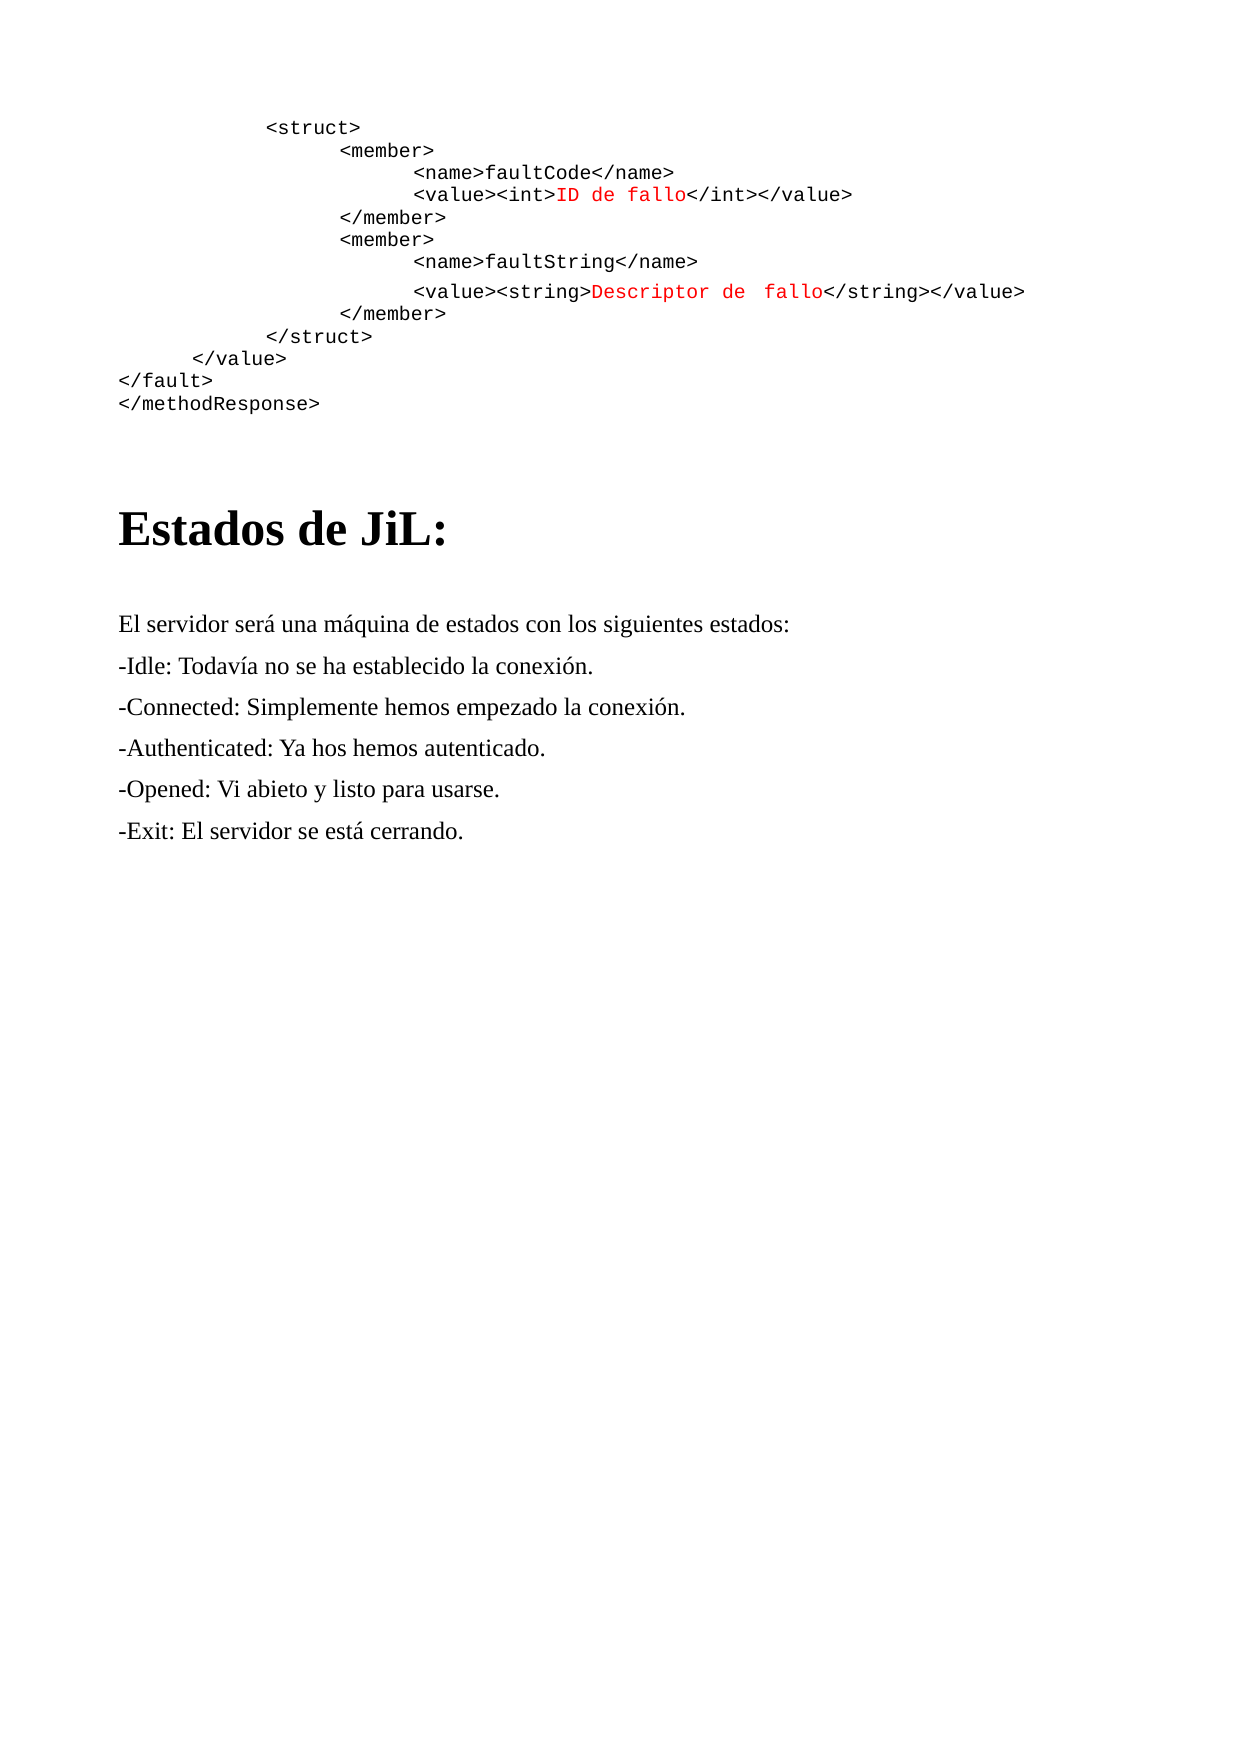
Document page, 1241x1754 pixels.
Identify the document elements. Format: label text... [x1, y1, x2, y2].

subtitle Estados de JiL: [118, 498, 1122, 556]
text <name>faultCode</name> [413, 163, 1122, 185]
text -Authenticated: Ya hos hemos autenticado. [118, 733, 1122, 762]
text <name>faultString</name> [413, 252, 1122, 275]
text <member> [339, 230, 1122, 252]
text <value><string>Descriptor de fallo</string></value> [413, 275, 1122, 304]
text </member> [339, 304, 1122, 327]
text -Opened: Vi abieto y listo para usarse. [118, 774, 1122, 803]
text <struct> [266, 118, 1122, 141]
text </fault> [118, 371, 1122, 394]
text </member> [339, 208, 1122, 230]
text </methodResponse> [118, 394, 1122, 416]
text </struct> [266, 327, 1122, 349]
text -Connected: Simplemente hemos empezado la conexión. [118, 692, 1122, 721]
text <member> [339, 141, 1122, 163]
text <value><int>ID de fallo</int></value> [413, 185, 1122, 208]
text </value> [192, 349, 1122, 371]
text -Idle: Todavía no se ha establecido la conexión. [118, 651, 1122, 679]
text El servidor será una máquina de estados con los siguientes estados: [118, 609, 1122, 638]
text -Exit: El servidor se está cerrando. [118, 816, 1122, 844]
